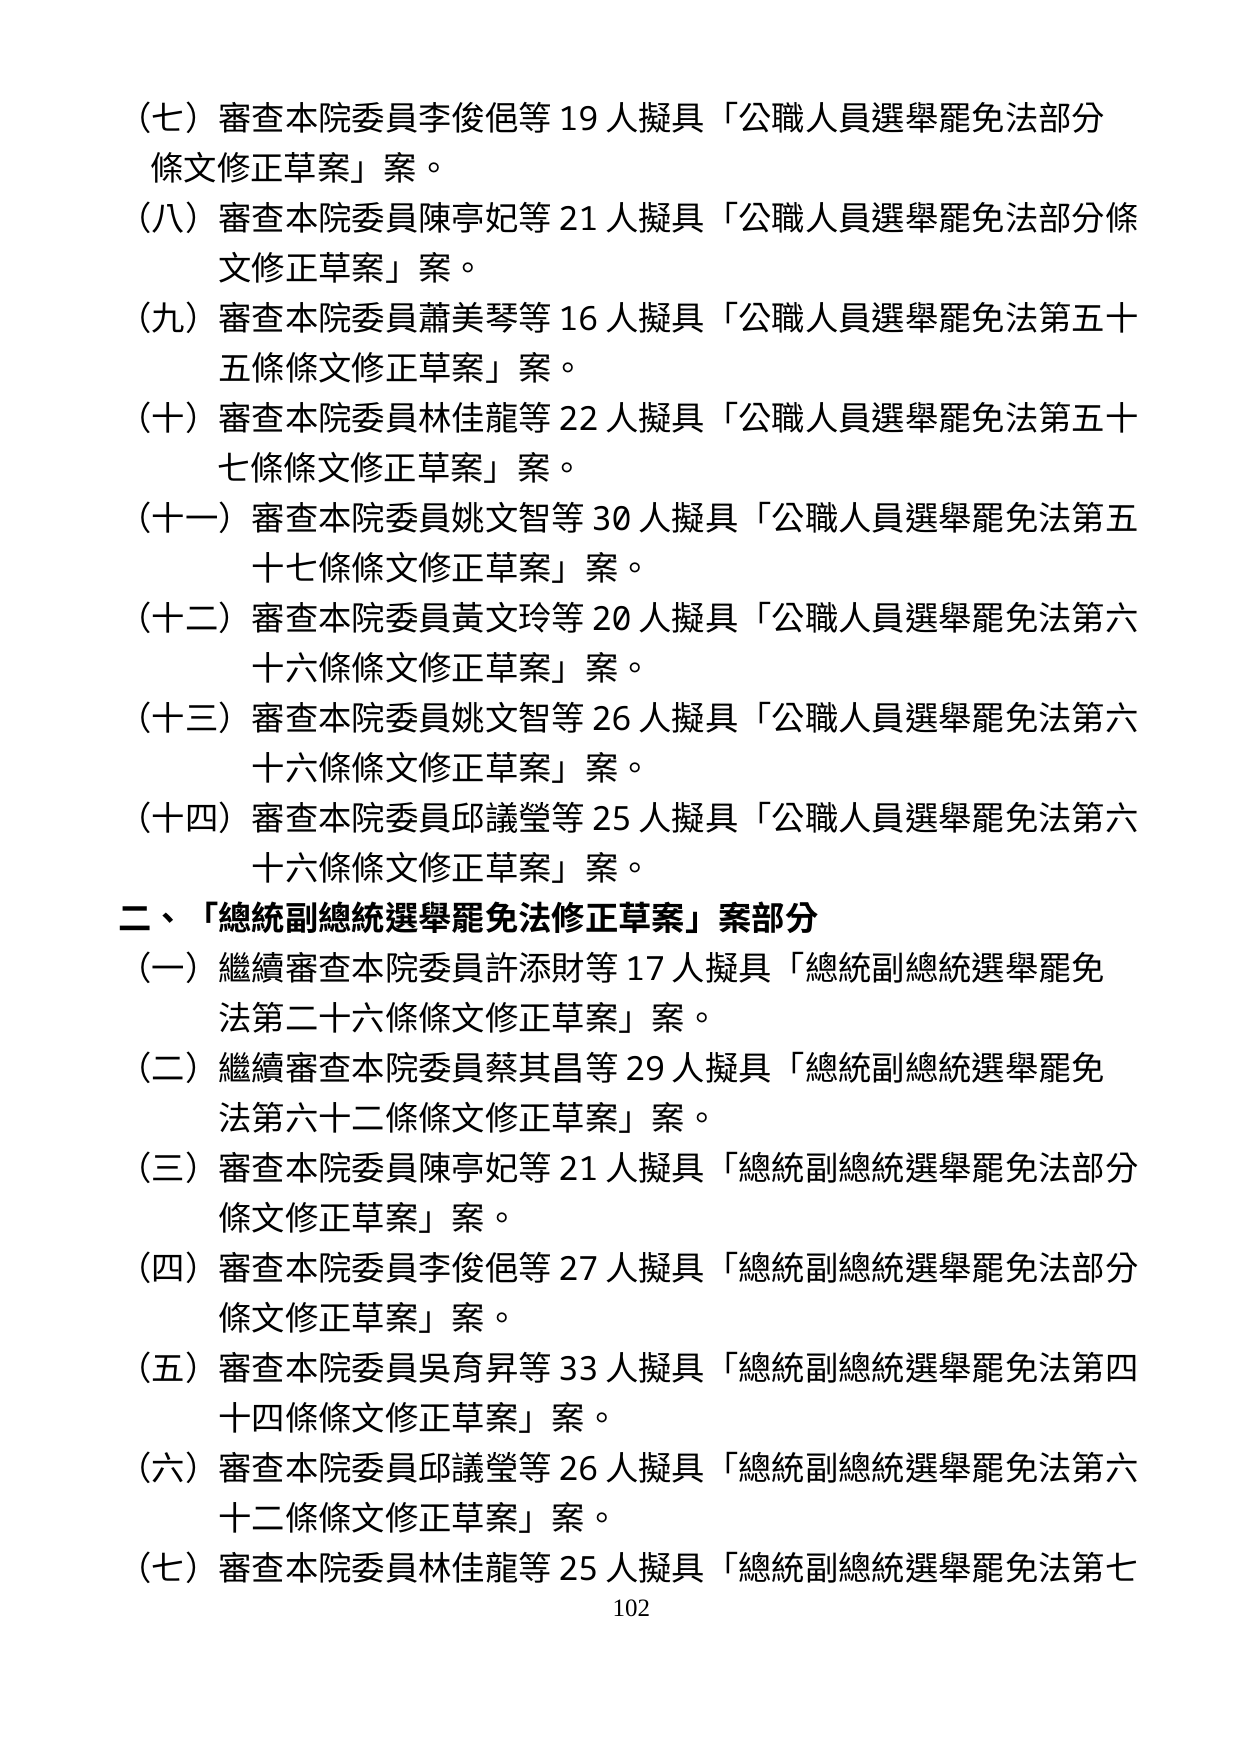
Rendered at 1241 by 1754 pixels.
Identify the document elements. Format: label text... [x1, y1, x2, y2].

text （一）繼續審查本院委員許添財等17人擬具「總統副總統選舉罷免法第二十六條條文修正草案」案。 [118, 941, 1135, 1041]
text （六）審查本院委員邱議瑩等26人擬具「總統副總統選舉罷免法第六十二條條文修正草案」案。 [118, 1441, 1144, 1541]
text （十一）審查本院委員姚文智等30人擬具「公職人員選舉罷免法第五十七條條文修正草案」案。 [118, 491, 1144, 591]
text （七）審查本院委員林佳龍等25人擬具「總統副總統選舉罷免法第七 [118, 1541, 1144, 1591]
text （十二）審查本院委員黃文玲等20人擬具「公職人員選舉罷免法第六十六條條文修正草案」案。 [118, 591, 1144, 691]
text （三）審查本院委員陳亭妃等21人擬具「總統副總統選舉罷免法部分條文修正草案」案。 [118, 1141, 1144, 1241]
text （十四）審查本院委員邱議瑩等25人擬具「公職人員選舉罷免法第六十六條條文修正草案」案。 [118, 791, 1144, 891]
text （十三）審查本院委員姚文智等26人擬具「公職人員選舉罷免法第六十六條條文修正草案」案。 [118, 691, 1144, 791]
text 二、「總統副總統選舉罷免法修正草案」案部分 [118, 891, 1135, 941]
text （十）審查本院委員林佳龍等22人擬具「公職人員選舉罷免法第五十七條條文修正草案」案。 [118, 391, 1144, 491]
text （四）審查本院委員李俊俋等27人擬具「總統副總統選舉罷免法部分條文修正草案」案。 [118, 1241, 1144, 1341]
text （九）審查本院委員蕭美琴等16人擬具「公職人員選舉罷免法第五十五條條文修正草案」案。 [118, 291, 1144, 391]
text （八）審查本院委員陳亭妃等21人擬具「公職人員選舉罷免法部分條文修正草案」案。 [118, 191, 1144, 291]
text （五）審查本院委員吳育昇等33人擬具「總統副總統選舉罷免法第四十四條條文修正草案」案。 [118, 1341, 1144, 1441]
text （二）繼續審查本院委員蔡其昌等29人擬具「總統副總統選舉罷免法第六十二條條文修正草案」案。 [118, 1041, 1135, 1141]
text （七）審查本院委員李俊俋等19人擬具「公職人員選舉罷免法部分條文修正草案」案。 [118, 91, 1135, 191]
